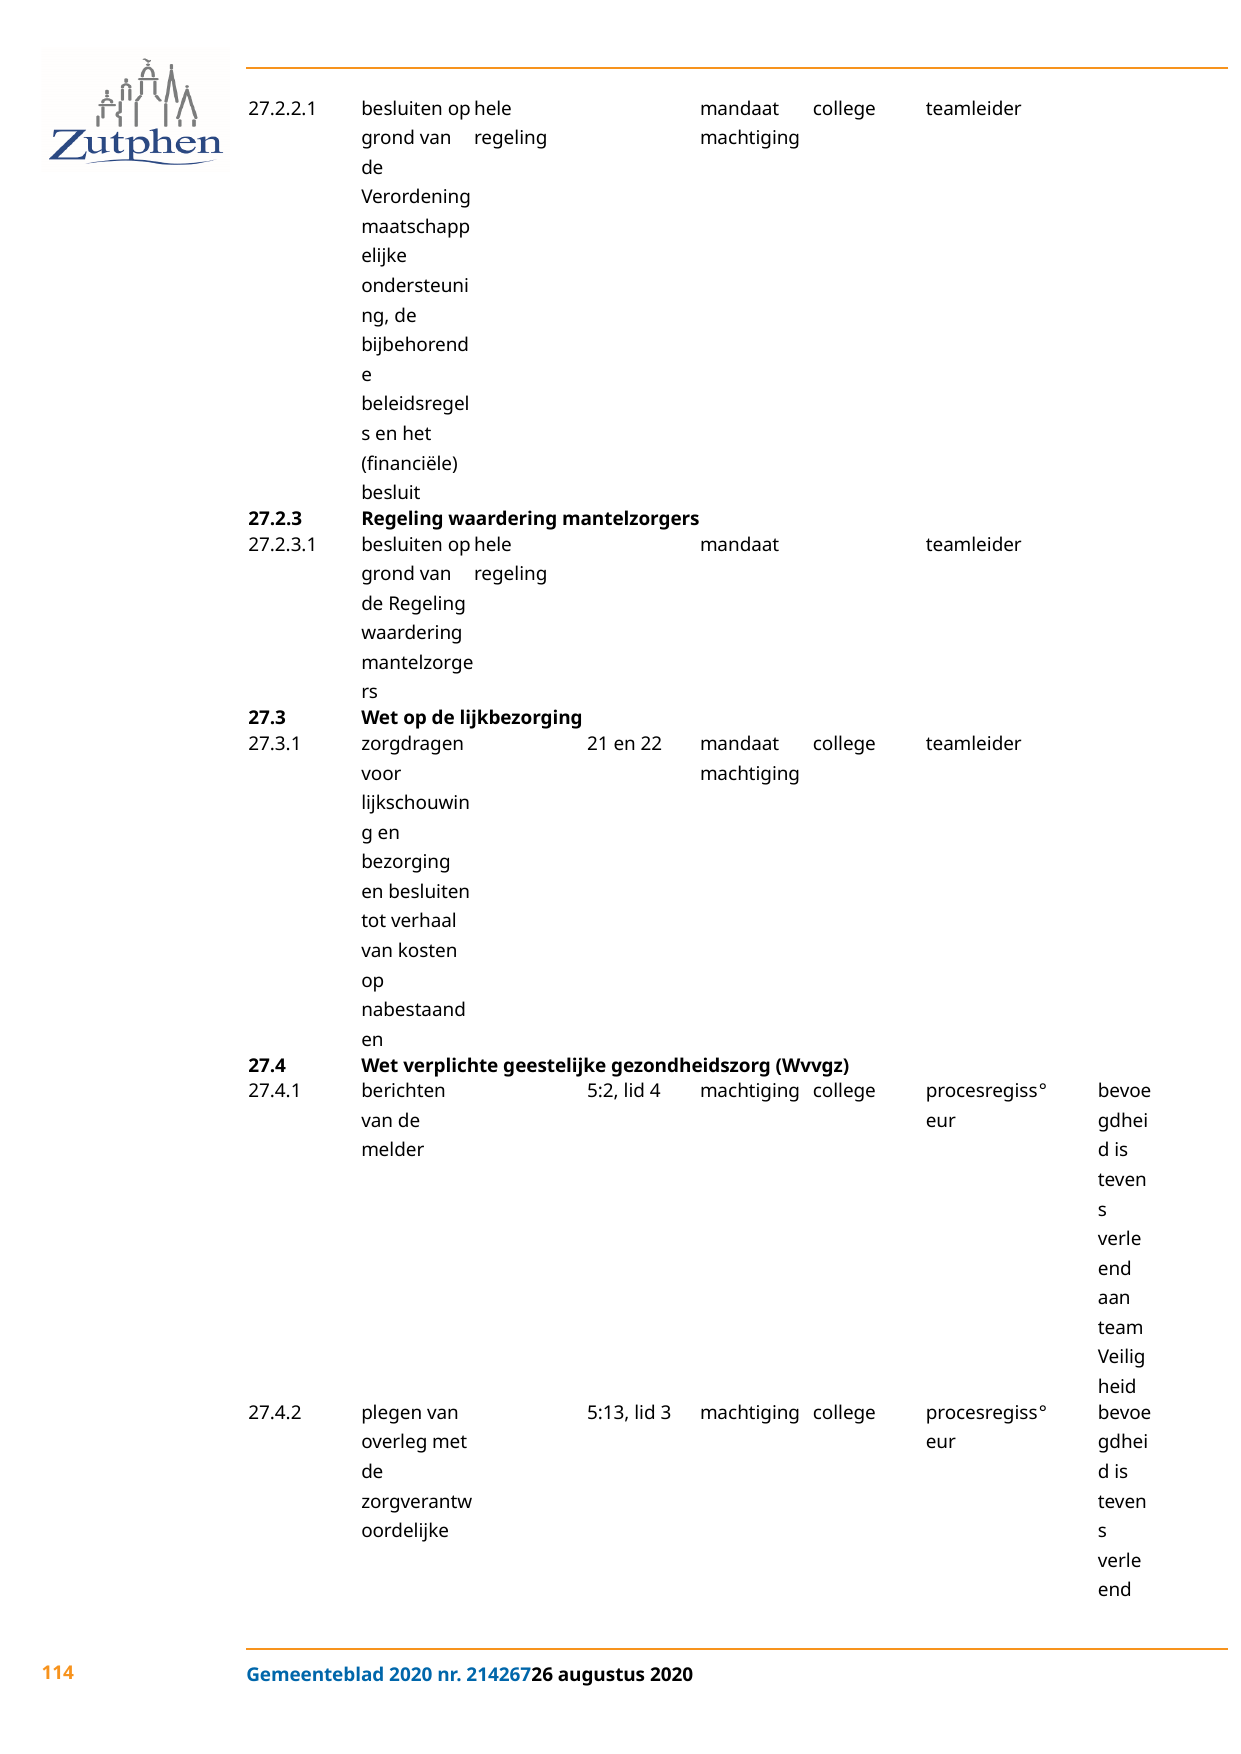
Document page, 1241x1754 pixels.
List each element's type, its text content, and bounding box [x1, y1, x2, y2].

table_cell procesregisseur [926, 1399, 1038, 1602]
table_cell besluiten op grond van de Regeling waardering mantelzorgers [361, 531, 474, 704]
table_cell [1039, 531, 1152, 704]
picture [41, 47, 231, 172]
table_cell machtiging [700, 1078, 813, 1399]
table_cell 27.2.2.1 [248, 95, 361, 505]
table_cell teamleider [926, 95, 1038, 505]
table_cell berichten van de melder [361, 1078, 474, 1399]
table_cell [587, 531, 700, 704]
table_cell college [813, 1078, 926, 1399]
table_cell [474, 730, 587, 1052]
table_cell [1039, 730, 1152, 1052]
table_cell 27.4.1 [248, 1078, 361, 1399]
table_cell Wet op de lijkbezorging [361, 705, 1152, 730]
table_cell 5:13, lid 3 [587, 1399, 700, 1602]
table_cell [587, 95, 700, 505]
table_cell [474, 1078, 587, 1399]
table_cell Wet verplichte geestelijke gezondheidszorg (Wvvgz) [361, 1052, 1152, 1077]
table_cell teamleider [926, 531, 1038, 704]
table_cell hele regeling [474, 531, 587, 704]
table_cell 27.4 [248, 1052, 361, 1077]
table_cell 27.3.1 [248, 730, 361, 1052]
table_cell 21 en 22 [587, 730, 700, 1052]
table_cell college [813, 1399, 926, 1602]
table_cell 27.2.3 [248, 505, 361, 531]
table_cell [813, 531, 926, 704]
table_cell college [813, 730, 926, 1052]
table_cell [474, 1399, 587, 1602]
table_cell besluiten op grond van de Verordening maatschappelijke ondersteuning, de bijbehorende beleidsregels en het (financiële) besluit [361, 95, 474, 505]
table_cell plegen van overleg met de zorgverantwoordelijke [361, 1399, 474, 1602]
table_cell 5:2, lid 4 [587, 1078, 700, 1399]
table_cell college [813, 95, 926, 505]
table_cell Regeling waardering mantelzorgers [361, 505, 1152, 531]
table_cell bevoegdheid is tevens verleend aan team Veiligheid [1039, 1078, 1152, 1399]
table_cell mandaat machtiging [700, 95, 813, 505]
table_cell [1039, 95, 1152, 505]
table_cell zorgdragen voor lijkschouwing en bezorging en besluiten tot verhaal van kosten op nabestaanden [361, 730, 474, 1052]
table_cell 27.3 [248, 705, 361, 730]
table_cell mandaat machtiging [700, 730, 813, 1052]
table_cell procesregisseur [926, 1078, 1038, 1399]
table_cell hele regeling [474, 95, 587, 505]
table_cell bevoegdheid is tevens verleend [1039, 1399, 1152, 1602]
table_cell 27.4.2 [248, 1399, 361, 1602]
table_cell machtiging [700, 1399, 813, 1602]
table_cell 27.2.3.1 [248, 531, 361, 704]
table_cell teamleider [926, 730, 1038, 1052]
table_cell mandaat [700, 531, 813, 704]
